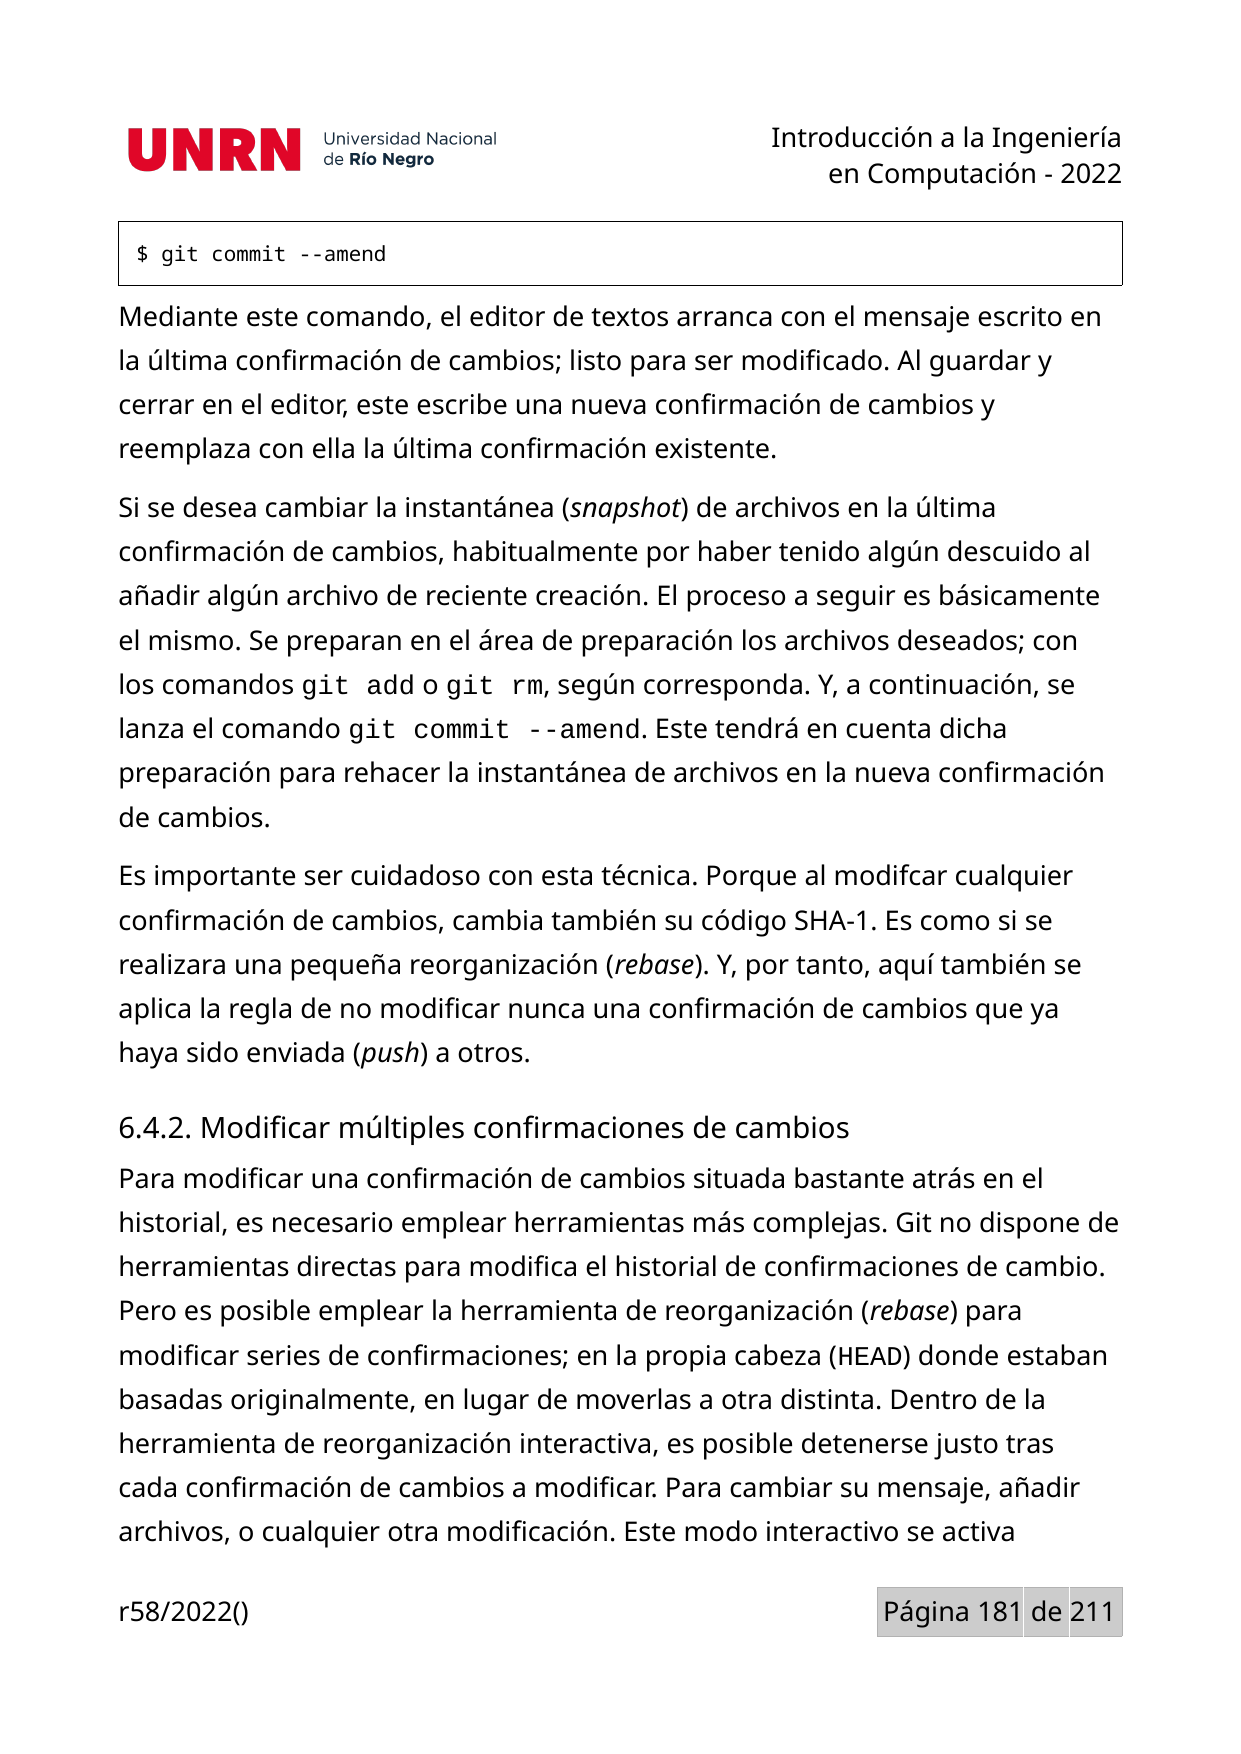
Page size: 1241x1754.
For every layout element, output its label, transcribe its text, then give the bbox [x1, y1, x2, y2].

subtitle 6.4.2. Modificar múltiples confirmaciones de cambios [118, 1107, 1122, 1147]
text $ git commit --amend [119, 222, 1122, 285]
text Para modificar una confirmación de cambios situada bastante atrás en el historial, es necesario emplear herramientas más complejas. Git no dispone de herramientas directas para modifica el historial de confirmaciones de cambio. Pero es posible emplear la herramienta de reorganización (rebase) para modificar series de confirmaciones; en la propia cabeza (HEAD) donde estaban basadas originalmente, en lugar de moverlas a otra distinta. Dentro de la herramienta de reorganización interactiva, es posible detenerse justo tras cada confirmación de cambios a modificar. Para cambiar su mensaje, añadir archivos, o cualquier otra modificación. Este modo interactivo se activa [118, 1159, 1122, 1550]
picture [118, 118, 505, 180]
text Mediante este comando, el editor de textos arranca con el mensaje escrito en la última confirmación de cambios; listo para ser modificado. Al guardar y cerrar en el editor, este escribe una nueva confirmación de cambios y reemplaza con ella la última confirmación existente. [118, 297, 1122, 467]
text Si se desea cambiar la instantánea (snapshot) de archivos en la última confirmación de cambios, habitualmente por haber tenido algún descuido al añadir algún archivo de reciente creación. El proceso a seguir es básicamente el mismo. Se preparan en el área de preparación los archivos deseados; con los comandos git add o git rm, según corresponda. Y, a continuación, se lanza el comando git commit --amend. Este tendrá en cuenta dicha preparación para rehacer la instantánea de archivos en la nueva confirmación de cambios. [118, 488, 1122, 835]
text Es importante ser cuidadoso con esta técnica. Porque al modifcar cualquier confirmación de cambios, cambia también su código SHA-1. Es como si se realizara una pequeña reorganización (rebase). Y, por tanto, aquí también se aplica la regla de no modificar nunca una confirmación de cambios que ya haya sido enviada (push) a otros. [118, 857, 1122, 1070]
